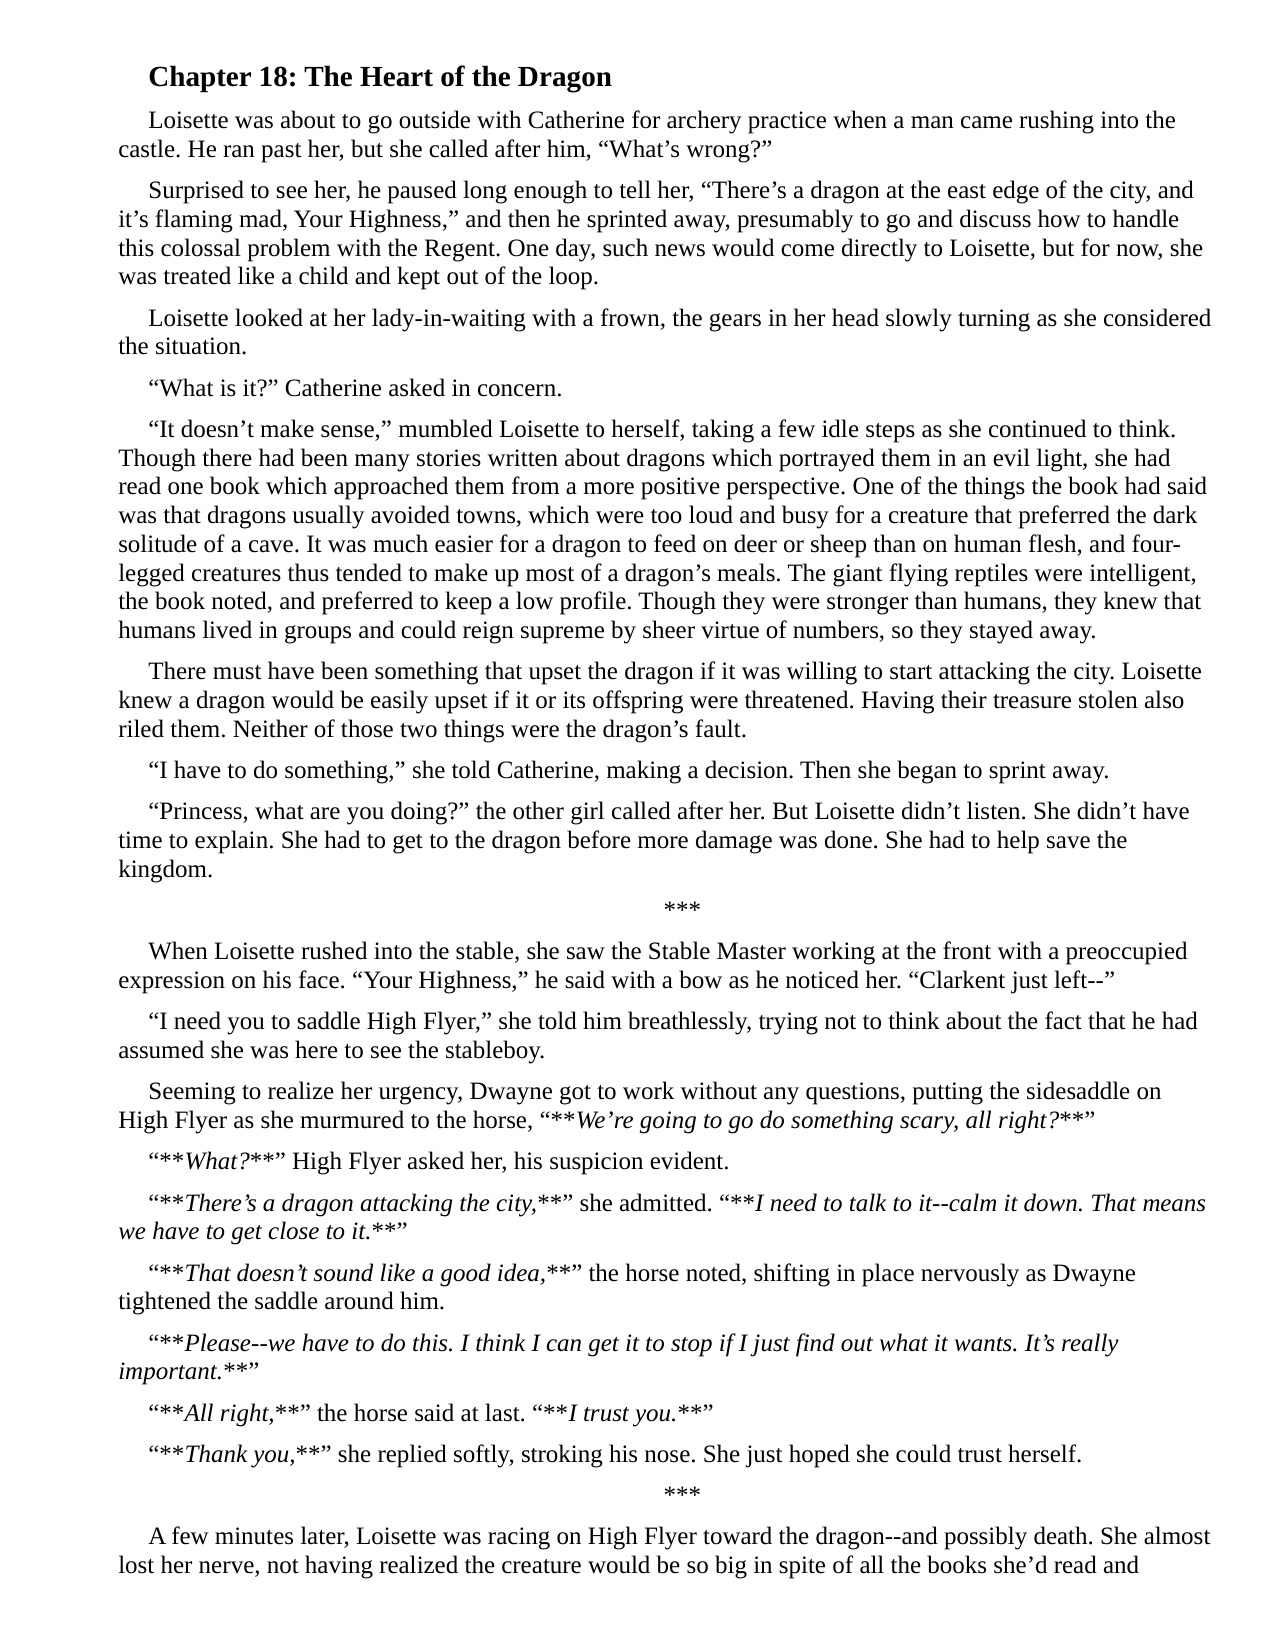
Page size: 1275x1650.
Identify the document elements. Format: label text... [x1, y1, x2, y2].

text Loisette looked at her lady-in-waiting with a frown, the gears in her head slowly turning as she considered the situation. [118, 303, 1216, 360]
text “What is it?” Catherine asked in concern. [118, 373, 1216, 401]
text A few minutes later, Loisette was racing on High Flyer toward the dragon--and possibly death. She almost lost her nerve, not having realized the creature would be so big in spite of all the books she’d read and [118, 1521, 1216, 1579]
text “I have to do something,” she told Catherine, making a decision. Then she began to sprint away. [118, 755, 1216, 784]
text “I need you to saddle High Flyer,” she told him breathlessly, trying not to think about the fact that he had assumed she was here to see the stableboy. [118, 1006, 1216, 1064]
subtitle Chapter 18: The Heart of the Dragon [118, 59, 1216, 93]
text Seeming to realize her urgency, Dwayne got to work without any questions, putting the sidesaddle on High Flyer as she murmured to the horse, “**We’re going to go do something scary, all right?**” [118, 1076, 1216, 1134]
text “**All right,**” the horse said at last. “**I trust you.**” [118, 1398, 1216, 1426]
text “It doesn’t make sense,” mumbled Loisette to herself, taking a few idle steps as she continued to think. Though there had been many stories written about dragons which portrayed them in an evil light, she had read one book which approached them from a more positive perspective. One of the things the book had said was that dragons usually avoided towns, which were too loud and busy for a creature that preferred the dark solitude of a cave. It was much easier for a dragon to feed on deer or sheep than on human flesh, and four-legged creatures thus tended to make up most of a dragon’s meals. The giant flying reptiles were intelligent, the book noted, and preferred to keep a low profile. Though they were stronger than humans, they knew that humans lived in groups and could reign supreme by sheer virtue of numbers, so they stayed away. [118, 414, 1216, 644]
text *** [118, 895, 1216, 924]
text Surprised to see her, he paused long enough to tell her, “There’s a dragon at the east edge of the city, and it’s flaming mad, Your Highness,” and then he sprinted away, presumably to go and discuss how to handle this colossal problem with the Regent. One day, such news would come directly to Loisette, but for now, she was treated like a child and kept out of the loop. [118, 175, 1216, 290]
text “**That doesn’t sound like a good idea,**” the horse noted, shifting in place nervously as Dwayne tightened the saddle around him. [118, 1258, 1216, 1315]
text There must have been something that upset the dragon if it was willing to start attacking the city. Loisette knew a dragon would be easily upset if it or its offspring were threatened. Having their treasure stolen also riled them. Neither of those two things were the dragon’s fault. [118, 656, 1216, 743]
text “**What?**” High Flyer asked her, his suspicion evident. [118, 1146, 1216, 1175]
text “**Please--we have to do this. I think I can get it to stop if I just find out what it wants. It’s really important.**” [118, 1328, 1216, 1385]
text When Loisette rushed into the stable, she saw the Stable Master working at the front with a preoccupied expression on his face. “Your Highness,” he said with a bow as he noticed her. “Clarkent just left--” [118, 936, 1216, 994]
text “**There’s a dragon attacking the city,**” she admitted. “**I need to talk to it--calm it down. That means we have to get close to it.**” [118, 1188, 1216, 1245]
text “Princess, what are you doing?” the other girl called after her. But Loisette didn’t listen. She didn’t have time to explain. She had to get to the dragon before more damage was done. She had to help save the kingdom. [118, 796, 1216, 883]
text “**Thank you,**” she replied softly, stroking his nose. She just hoped she could trust herself. [118, 1439, 1216, 1468]
text *** [118, 1480, 1216, 1509]
text Loisette was about to go outside with Catherine for archery practice when a man came rushing into the castle. He ran past her, but she called after him, “What’s wrong?” [118, 105, 1216, 163]
